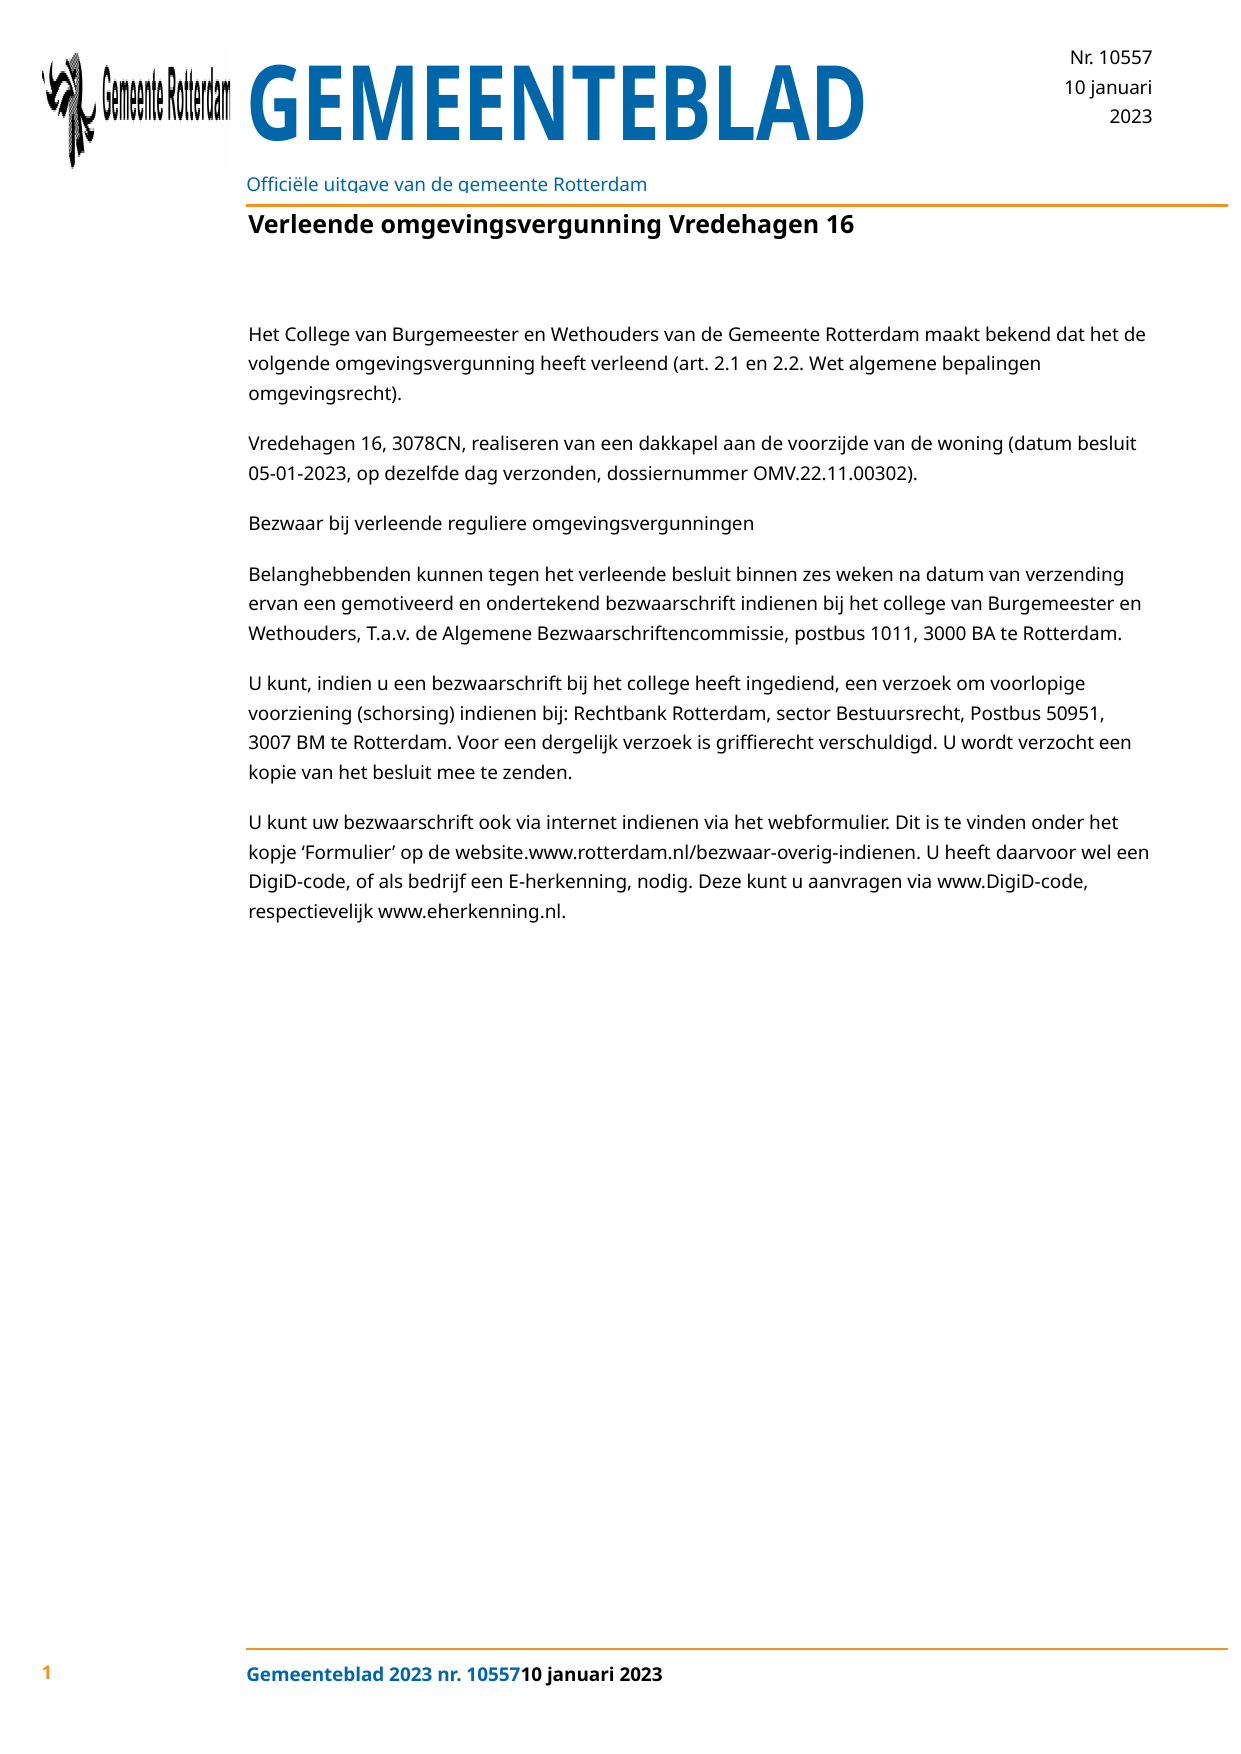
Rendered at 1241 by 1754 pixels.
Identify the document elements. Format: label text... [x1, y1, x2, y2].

text Belanghebbenden kunnen tegen het verleende besluit binnen zes weken na datum van verzending ervan een gemotiveerd en ondertekend bezwaarschrift indienen bij het college van Burgemeester en Wethouders, T.a.v. de Algemene Bezwaarschriftencommissie, postbus 1011, 3000 BA te Rotterdam. [248, 561, 1152, 646]
text Bezwaar bij verleende reguliere omgevingsvergunningen [248, 510, 1152, 536]
text U kunt, indien u een bezwaarschrift bij het college heeft ingediend, een verzoek om voorlopige voorziening (schorsing) indienen bij: Rechtbank Rotterdam, sector Bestuursrecht, Postbus 50951, 3007 BM te Rotterdam. Voor een dergelijk verzoek is griffierecht verschuldigd. U wordt verzocht een kopie van het besluit mee te zenden. [248, 670, 1152, 785]
text Vredehagen 16, 3078CN, realiseren van een dakkapel aan de voorzijde van de woning (datum besluit 05-01-2023, op dezelfde dag verzonden, dossiernummer OMV.22.11.00302). [248, 430, 1152, 486]
picture [41, 47, 231, 172]
text Verleende omgevingsvergunning Vredehagen 16 [248, 207, 1152, 241]
text Het College van Burgemeester en Wethouders van de Gemeente Rotterdam maakt bekend dat het de volgende omgevingsvergunning heeft verleend (art. 2.1 en 2.2. Wet algemene bepalingen omgevingsrecht). [248, 321, 1152, 406]
text U kunt uw bezwaarschrift ook via internet indienen via het webformulier. Dit is te vinden onder het kopje ‘Formulier’ op de website.www.rotterdam.nl/bezwaar-overig-indienen. U heeft daarvoor wel een DigiD-code, of als bedrijf een E-herkenning, nodig. Deze kunt u aanvragen via www.DigiD-code, respectievelijk www.eherkenning.nl. [248, 809, 1152, 924]
